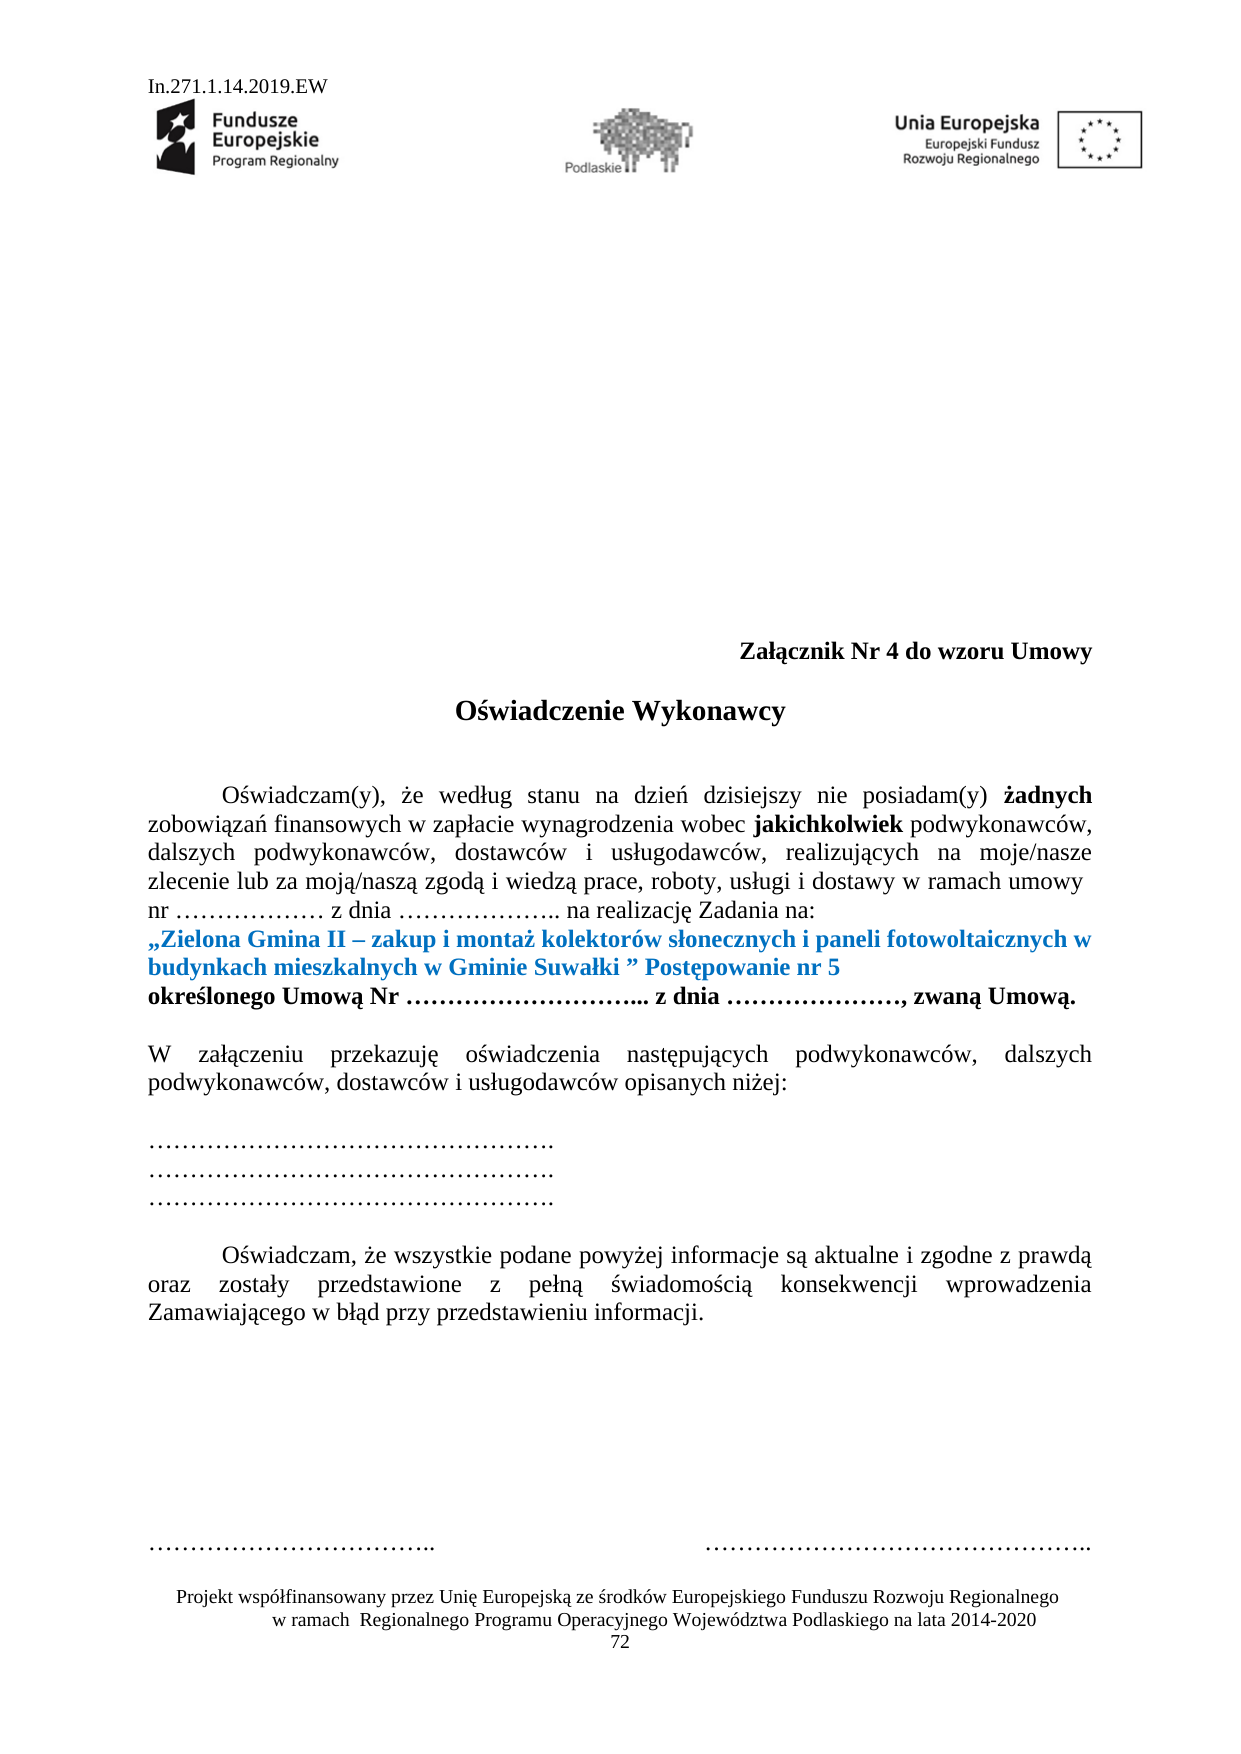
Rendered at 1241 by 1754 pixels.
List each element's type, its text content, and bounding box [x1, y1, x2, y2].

text Oświadczam, że wszystkie podane powyżej informacje są aktualne i zgodne z prawdą oraz zostały przedstawione z pełną świadomością konsekwencji wprowadzenia Zamawiającego w błąd przy przedstawieniu informacji. [148, 1240, 1092, 1326]
text określonego Umową Nr ………………………... z dnia …………………, zwaną Umową. [148, 981, 1092, 1010]
text …………………………………………. [148, 1125, 1092, 1154]
text „Zielona Gmina II – zakup i montaż kolektorów słonecznych i paneli fotowoltaicznych w budynkach mieszkalnych w Gminie Suwałki ” Postępowanie nr 5 [148, 924, 1092, 981]
text Oświadczenie Wykonawcy [148, 693, 1092, 727]
text …………………………………………. [148, 1154, 1092, 1182]
text …………………………….. ……………………………………….. [148, 1527, 1092, 1556]
text Oświadczam(y), że według stanu na dzień dzisiejszy nie posiadam(y) żadnych zobowiązań finansowych w zapłacie wynagrodzenia wobec jakichkolwiek podwykonawców, dalszych podwykonawców, dostawców i usługodawców, realizujących na moje/nasze zlecenie lub za moją/naszą zgodą i wiedzą prace, roboty, usługi i dostawy w ramach umowy nr ……………… z dnia ……………….. na realizację Zadania na: [148, 780, 1092, 924]
text …………………………………………. [148, 1182, 1092, 1211]
text W załączeniu przekazuję oświadczenia następujących podwykonawców, dalszych podwykonawców, dostawców i usługodawców opisanych niżej: [148, 1039, 1092, 1096]
text Załącznik Nr 4 do wzoru Umowy [148, 636, 1092, 665]
